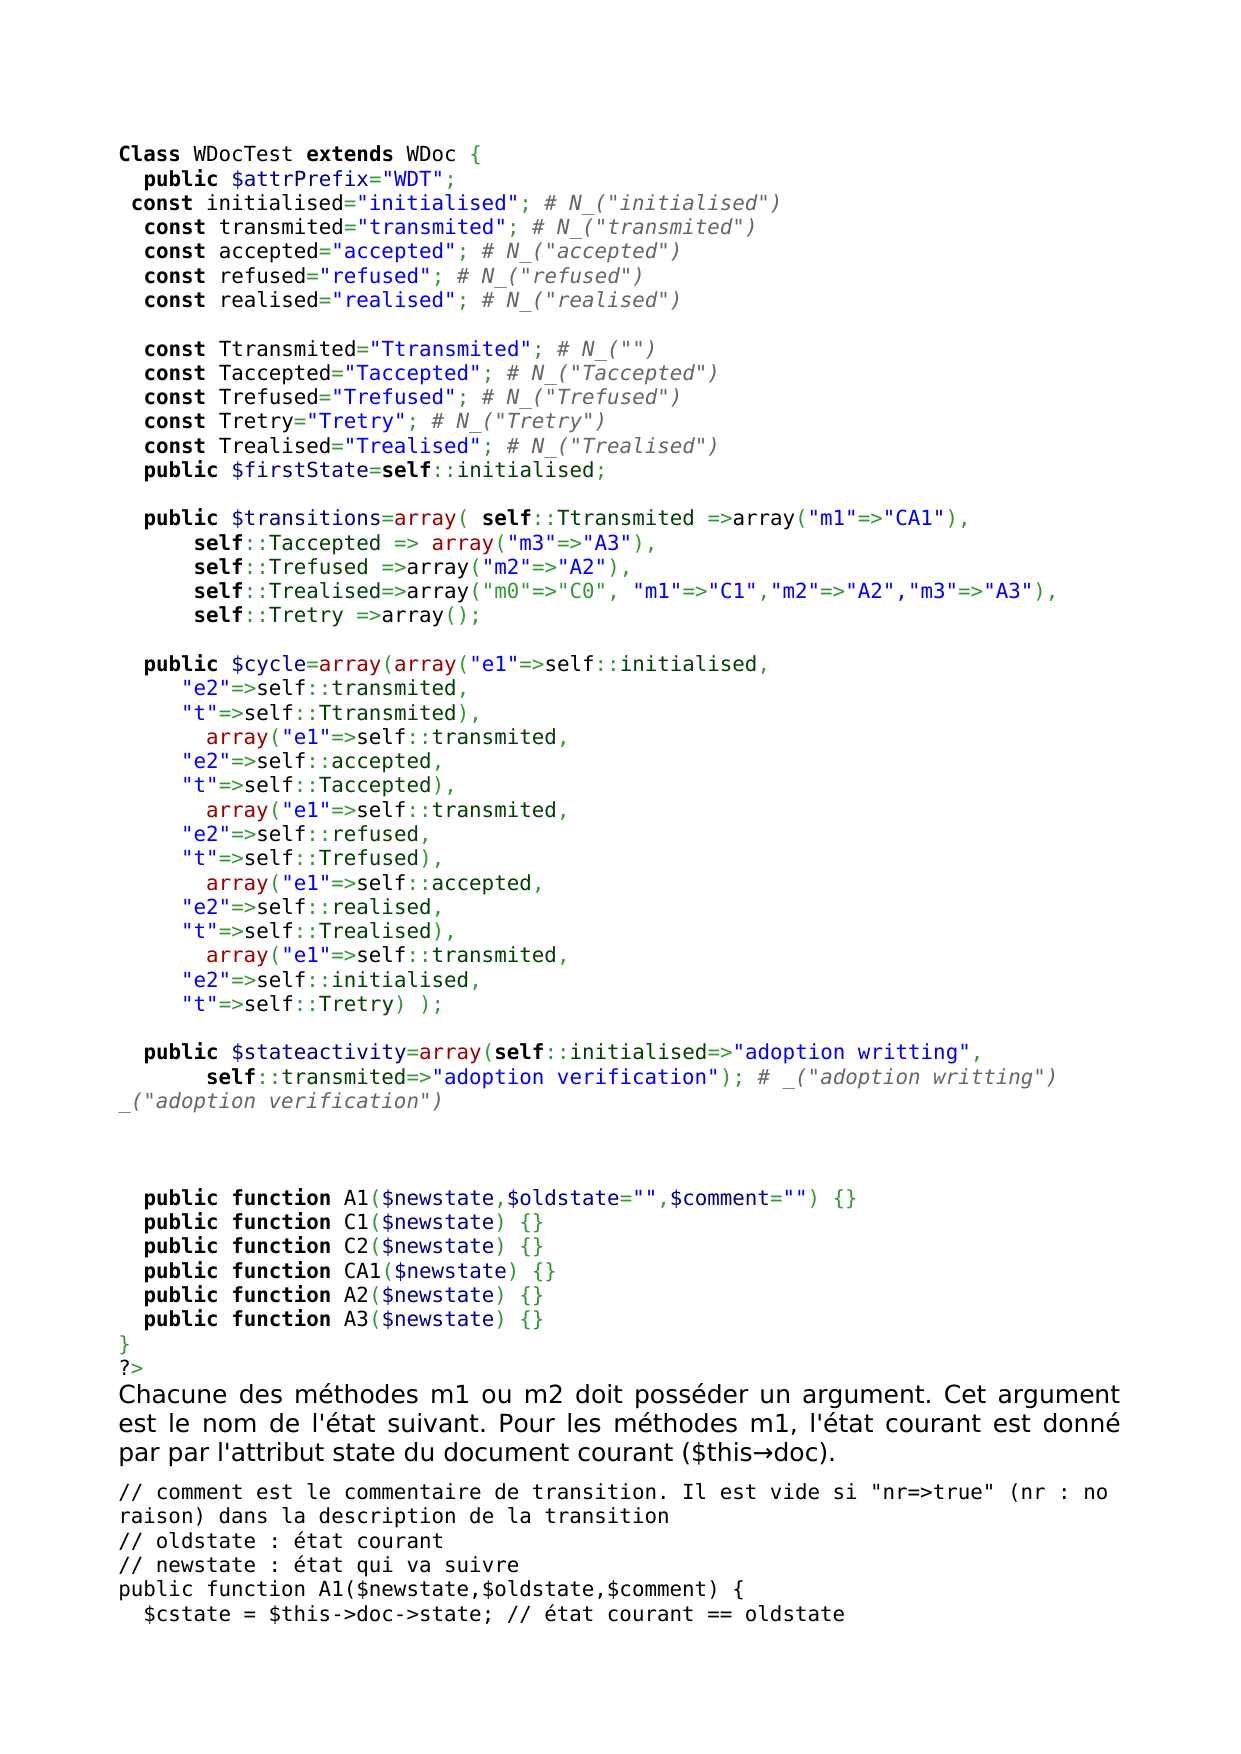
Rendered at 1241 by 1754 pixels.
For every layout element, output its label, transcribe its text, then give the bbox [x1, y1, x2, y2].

text ?> [118, 1356, 1122, 1380]
text array("e1"=>self::transmited, [118, 798, 1122, 822]
text "e2"=>self::accepted, [118, 749, 1122, 773]
text Class WDocTest extends WDoc { [118, 142, 1122, 167]
text const Ttransmited="Ttransmited"; # N_("") [118, 337, 1122, 361]
text public $cycle=array(array("e1"=>self::initialised, [118, 652, 1122, 676]
text const accepted="accepted"; # N_("accepted") [118, 239, 1122, 264]
text public function A3($newstate) {} [118, 1307, 1122, 1332]
text public function CA1($newstate) {} [118, 1259, 1122, 1283]
text "t"=>self::Tretry) ); [118, 992, 1122, 1016]
text "t"=>self::Ttransmited), [118, 701, 1122, 725]
text const initialised="initialised"; # N_("initialised") [118, 191, 1122, 215]
text self::transmited=>"adoption verification"); # _("adoption writting") _("adoption verification") [118, 1065, 1122, 1113]
text self::Trealised=>array("m0"=>"C0", "m1"=>"C1","m2"=>"A2","m3"=>"A3"), [118, 579, 1122, 603]
text public function C1($newstate) {} [118, 1210, 1122, 1234]
text const Trealised="Trealised"; # N_("Trealised") [118, 434, 1122, 458]
text public $attrPrefix="WDT"; [118, 167, 1122, 191]
text self::Taccepted => array("m3"=>"A3"), [118, 531, 1122, 555]
text "e2"=>self::initialised, [118, 968, 1122, 992]
text const Taccepted="Taccepted"; # N_("Taccepted") [118, 361, 1122, 385]
text "t"=>self::Trefused), [118, 846, 1122, 871]
text "t"=>self::Trealised), [118, 919, 1122, 943]
text public function C2($newstate) {} [118, 1234, 1122, 1259]
text "e2"=>self::realised, [118, 895, 1122, 919]
text "e2"=>self::refused, [118, 822, 1122, 846]
text const realised="realised"; # N_("realised") [118, 288, 1122, 312]
text const Trefused="Trefused"; # N_("Trefused") [118, 385, 1122, 409]
text Chacune des méthodes m1 ou m2 doit posséder un argument. Cet argument est le nom de l'état suivant. Pour les méthodes m1, l'état courant est donné par par l'attribut state du document courant ($this→doc). [118, 1380, 1122, 1468]
text array("e1"=>self::accepted, [118, 871, 1122, 895]
text const Tretry="Tretry"; # N_("Tretry") [118, 409, 1122, 434]
text self::Trefused =>array("m2"=>"A2"), [118, 555, 1122, 579]
text // comment est le commentaire de transition. Il est vide si "nr=>true" (nr : no raison) dans la description de la transition // oldstate : état courant // newstate : état qui va suivre public function A1($newstate,$oldstate,$comment) { $cstate = $this->doc->state; // état courant == oldstate [118, 1480, 1122, 1626]
text public $stateactivity=array(self::initialised=>"adoption writting", [118, 1040, 1122, 1065]
text const refused="refused"; # N_("refused") [118, 264, 1122, 288]
text const transmited="transmited"; # N_("transmited") [118, 215, 1122, 239]
text public function A2($newstate) {} [118, 1283, 1122, 1307]
text "t"=>self::Taccepted), [118, 773, 1122, 798]
text array("e1"=>self::transmited, [118, 943, 1122, 968]
text } [118, 1332, 1122, 1356]
text array("e1"=>self::transmited, [118, 725, 1122, 749]
text "e2"=>self::transmited, [118, 676, 1122, 701]
text public function A1($newstate,$oldstate="",$comment="") {} [118, 1186, 1122, 1210]
text public $firstState=self::initialised; [118, 458, 1122, 482]
text public $transitions=array( self::Ttransmited =>array("m1"=>"CA1"), [118, 506, 1122, 531]
text self::Tretry =>array(); [118, 603, 1122, 628]
